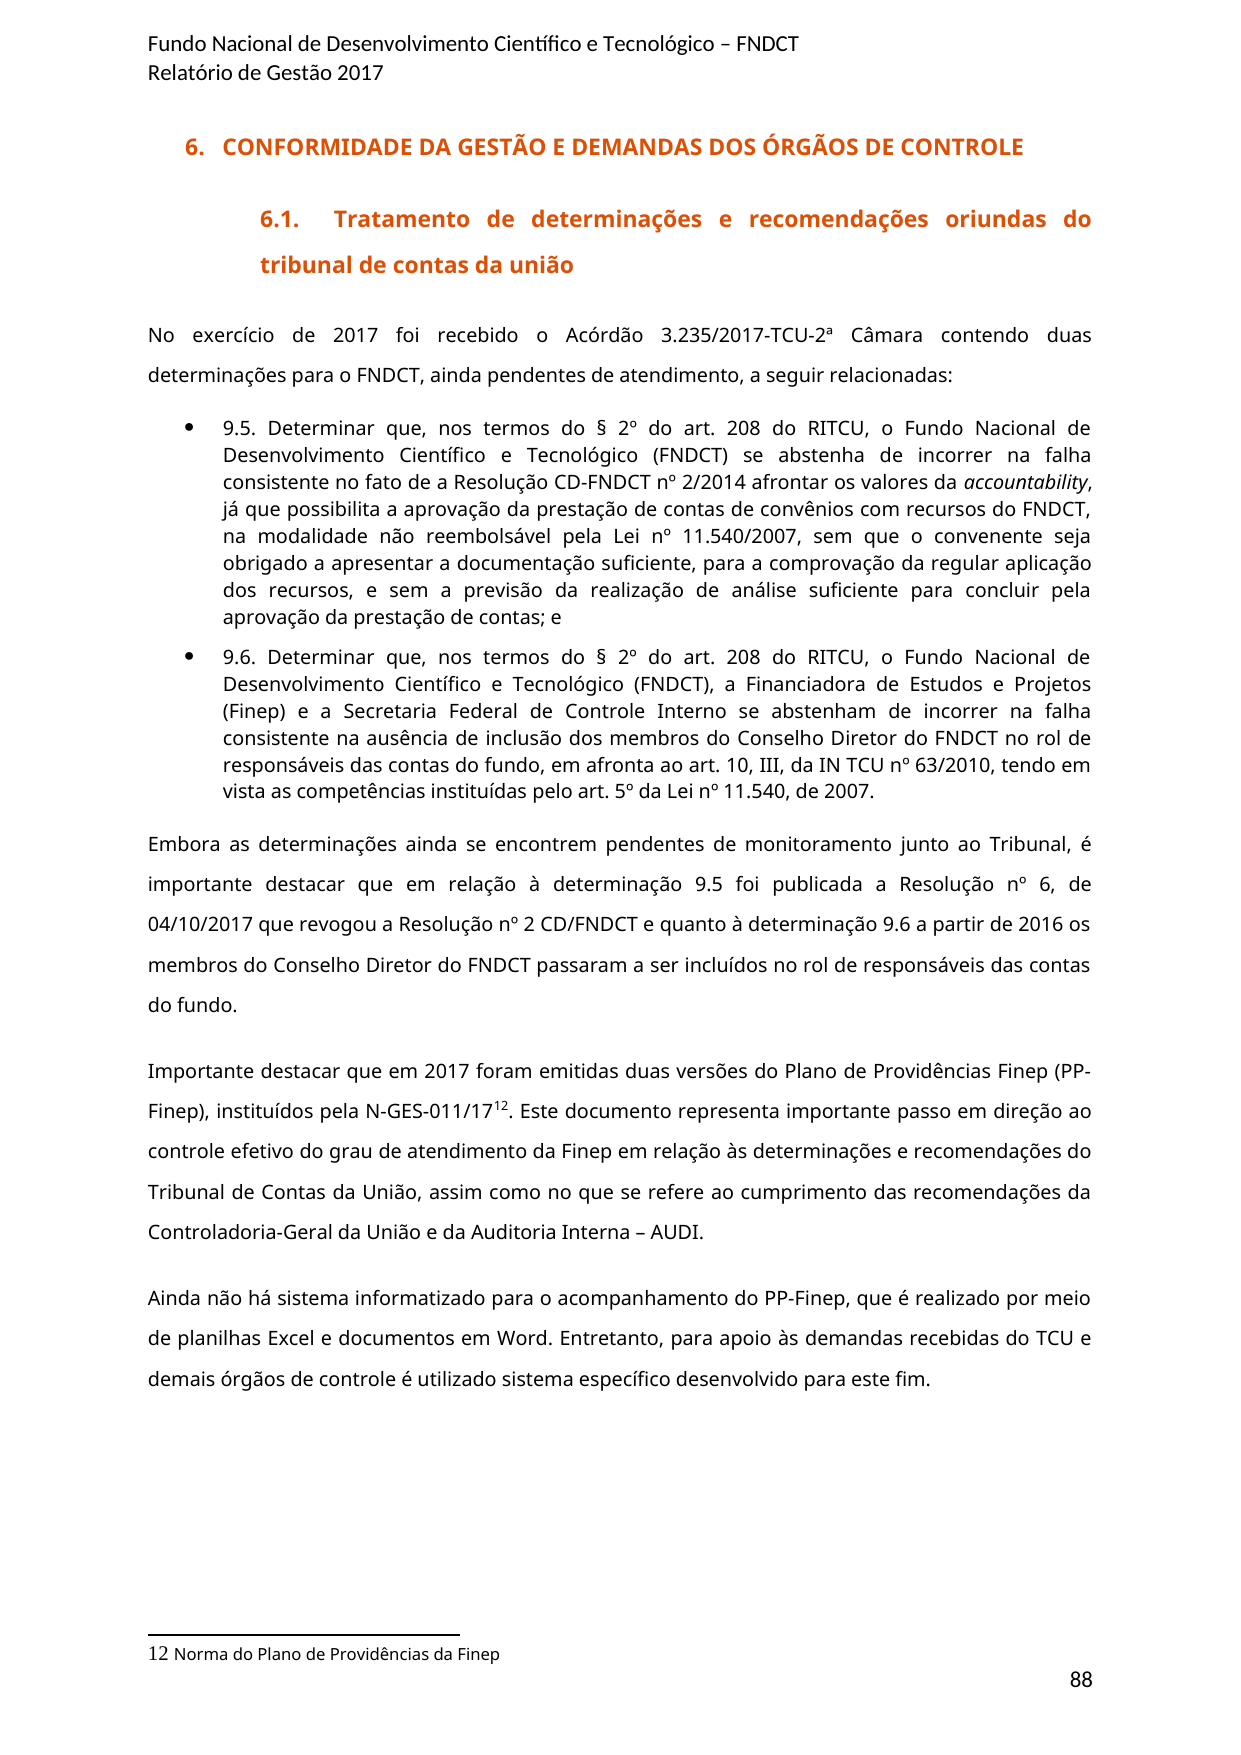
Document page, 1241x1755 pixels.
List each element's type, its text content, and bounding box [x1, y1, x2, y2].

text Norma do Plano de Providências da Finep [148, 1641, 1093, 1665]
list 9.5. Determinar que, nos termos do § 2º do art. 208 do RITCU, o Fundo Nacional de Desenvolvimento Científico e Tecnológico (FNDCT) se abstenha de incorrer na falha consistente no fato de a Resolução CD-FNDCT nº 2/2014 afrontar os valores da accountability, já que possibilita a aprovação da prestação de contas de convênios com recursos do FNDCT, na modalidade não reembolsável pela Lei nº 11.540/2007, sem que o convenente seja obrigado a apresentar a documentação suficiente, para a comprovação da regular aplicação dos recursos, e sem a previsão da realização de análise suficiente para concluir pela aprovação da prestação de contas; e [185, 414, 1093, 630]
text Embora as determinações ainda se encontrem pendentes de monitoramento junto ao Tribunal, é importante destacar que em relação à determinação 9.5 foi publicada a Resolução nº 6, de 04/10/2017 que revogou a Resolução nº 2 CD/FNDCT e quanto à determinação 9.6 a partir de 2016 os membros do Conselho Diretor do FNDCT passaram a ser incluídos no rol de responsáveis das contas do fundo. [148, 830, 1093, 1018]
list CONFORMIDADE DA GESTÃO E DEMANDAS DOS ÓRGÃOS DE CONTROLE [185, 131, 1093, 162]
text No exercício de 2017 foi recebido o Acórdão 3.235/2017-TCU-2ª Câmara contendo duas determinações para o FNDCT, ainda pendentes de atendimento, a seguir relacionadas: [148, 321, 1093, 389]
text Ainda não há sistema informatizado para o acompanhamento do PP-Finep, que é realizado por meio de planilhas Excel e documentos em Word. Entretanto, para apoio às demandas recebidas do TCU e demais órgãos de controle é utilizado sistema específico desenvolvido para este fim. [148, 1284, 1093, 1392]
list 9.6. Determinar que, nos termos do § 2º do art. 208 do RITCU, o Fundo Nacional de Desenvolvimento Científico e Tecnológico (FNDCT), a Financiadora de Estudos e Projetos (Finep) e a Secretaria Federal de Controle Interno se abstenham de incorrer na falha consistente na ausência de inclusão dos membros do Conselho Diretor do FNDCT no rol de responsáveis das contas do fundo, em afronta ao art. 10, III, da IN TCU nº 63/2010, tendo em vista as competências instituídas pelo art. 5º da Lei nº 11.540, de 2007. [185, 643, 1093, 805]
subtitle Tratamento de determinações e recomendações oriundas do tribunal de contas da união [260, 202, 1093, 281]
text Importante destacar que em 2017 foram emitidas duas versões do Plano de Providências Finep (PP-Finep), instituídos pela N-GES-011/17. Este documento representa importante passo em direção ao controle efetivo do grau de atendimento da Finep em relação às determinações e recomendações do Tribunal de Contas da União, assim como no que se refere ao cumprimento das recomendações da Controladoria-Geral da União e da Auditoria Interna – AUDI. [148, 1057, 1093, 1246]
